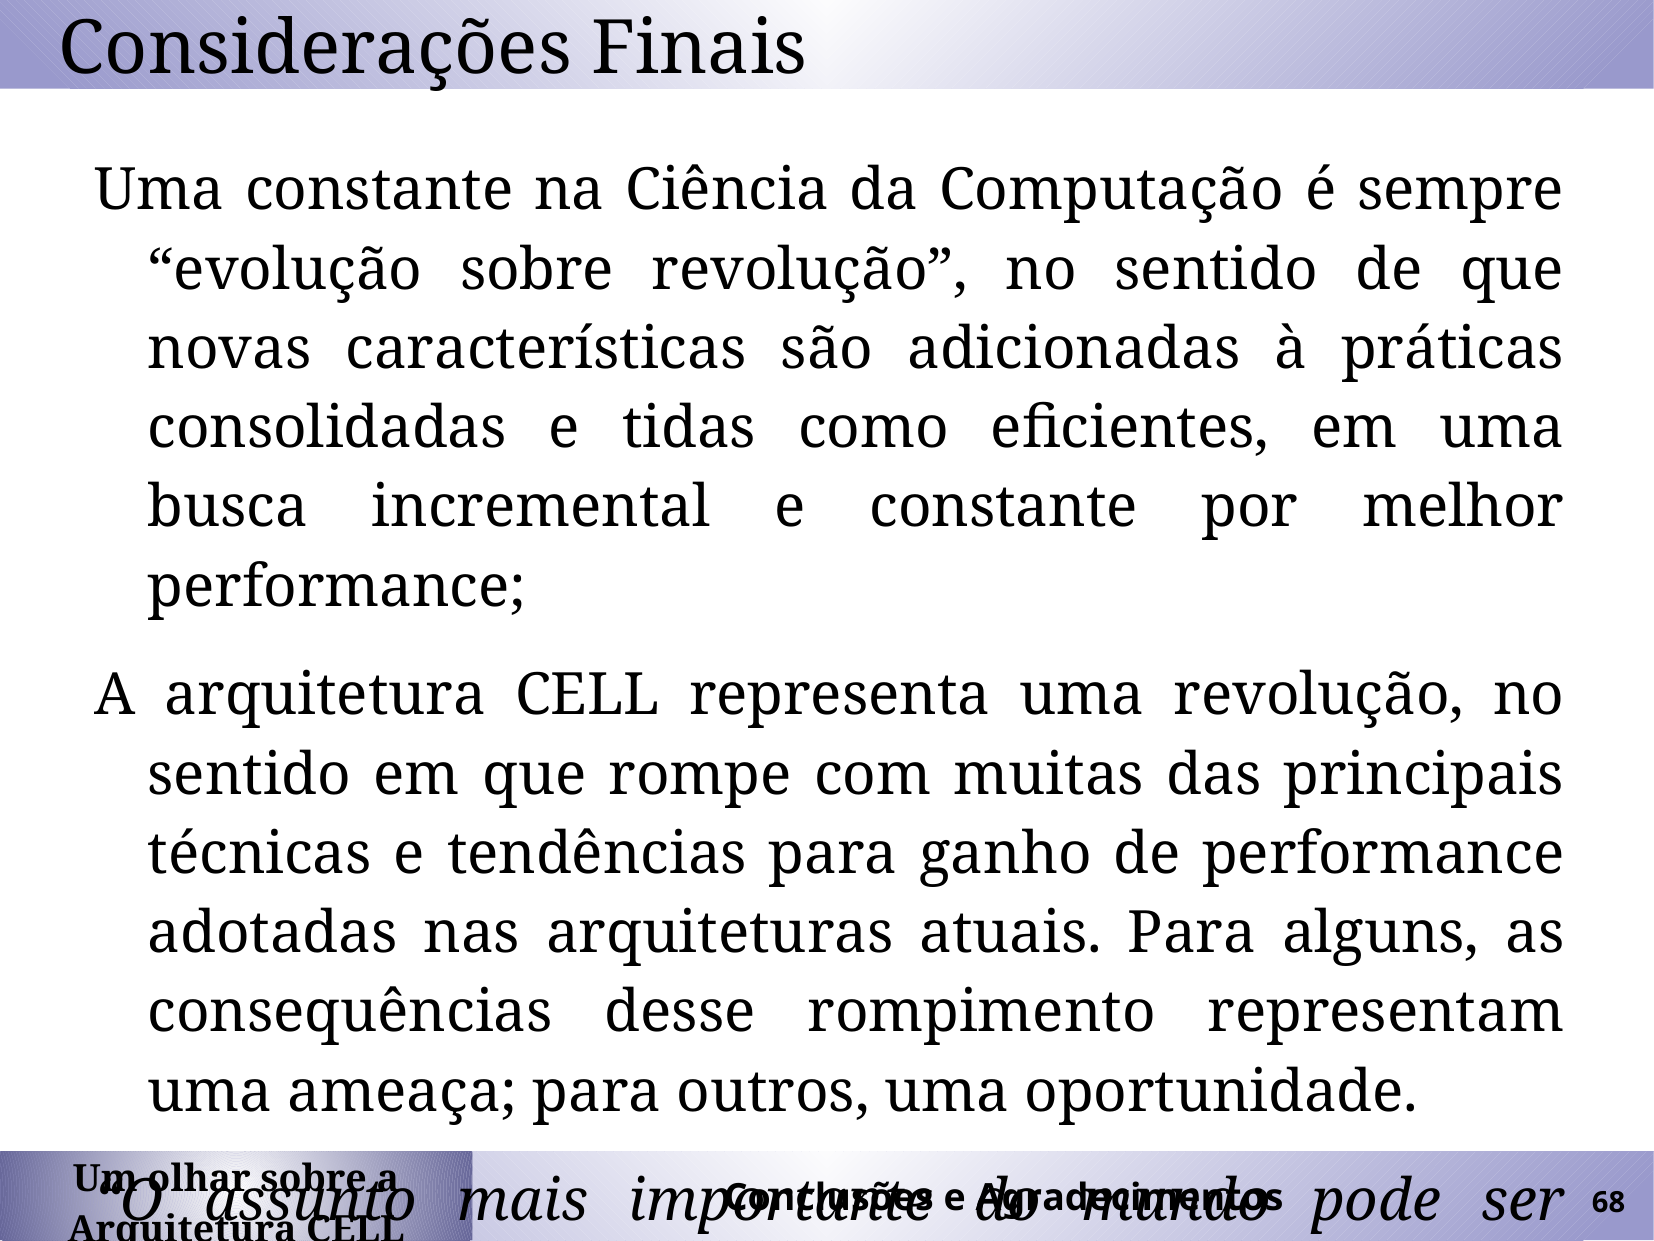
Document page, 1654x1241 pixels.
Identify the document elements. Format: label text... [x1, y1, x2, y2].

title Considerações Finais [59, 6, 1447, 82]
list Uma constante na Ciência da Computação é sempre “evolução sobre revolução”, no sentido de que novas características são adicionadas à práticas consolidadas e tidas como eficientes, em uma busca incremental e constante por melhor performance; A arquitetura CELL representa uma revolução, no sentido em que rompe com muitas das principais técnicas e tendências para ganho de performance adotadas nas arquiteturas atuais. Para alguns, as consequências desse rompimento representam uma ameaça; para outros, uma oportunidade. “O assunto mais importante do mundo pode ser simplificado até ao ponto em que todos possam apreciá-lo e compreendê-lo. Isso é - ou deveria ser - a mais elevada forma de arte” (Charles Darwin) [76, 147, 1565, 1081]
text_box Conclusões e Agradecimentos [501, 1151, 1506, 1241]
